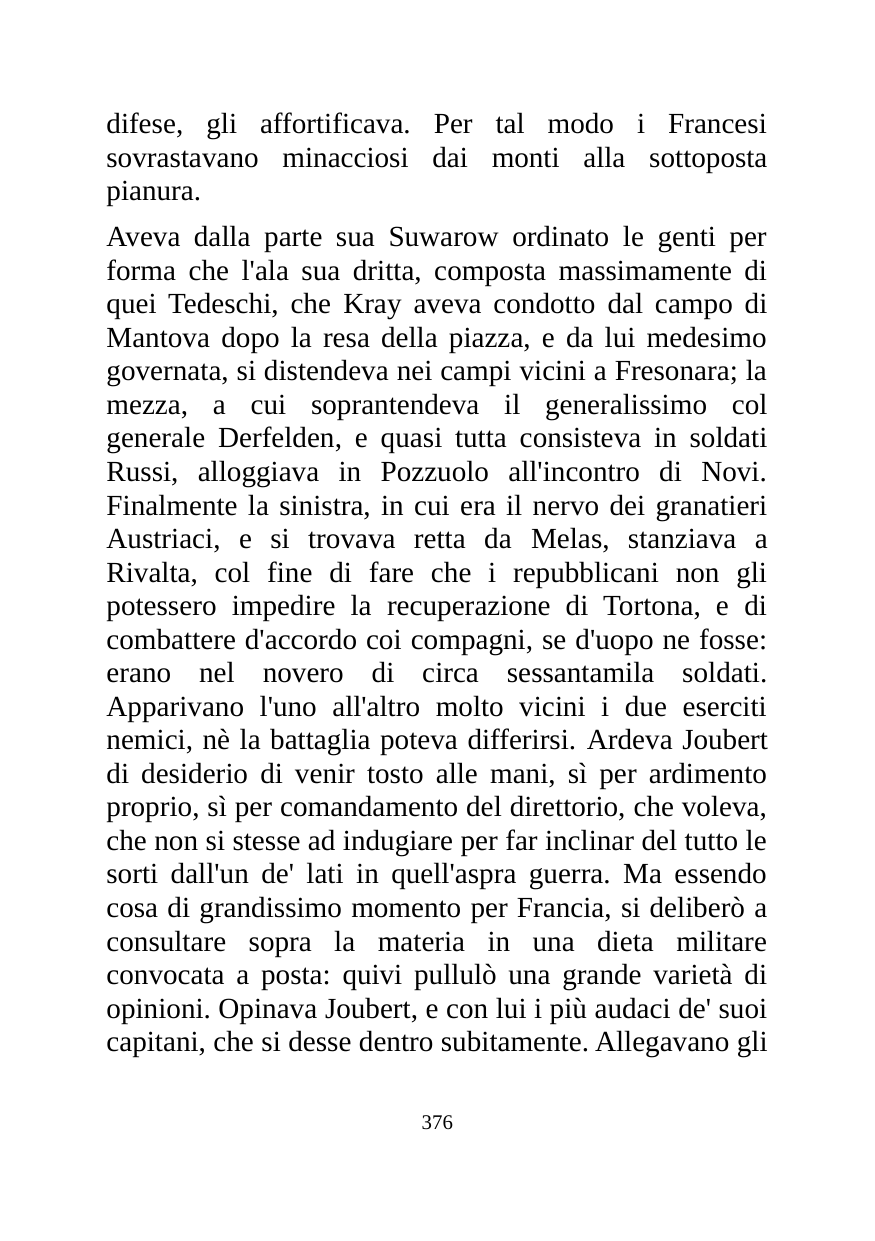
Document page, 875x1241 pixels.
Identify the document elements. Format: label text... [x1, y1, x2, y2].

text Aveva dalla parte sua Suwarow ordinato le genti per forma che l'ala sua dritta, composta massimamente di quei Tedeschi, che Kray aveva condotto dal campo di Mantova dopo la resa della piazza, e da lui medesimo governata, si distendeva nei campi vicini a Fresonara; la mezza, a cui soprantendeva il generalissimo col generale Derfelden, e quasi tutta consisteva in soldati Russi, alloggiava in Pozzuolo all'incontro di Novi. Finalmente la sinistra, in cui era il nervo dei granatieri Austriaci, e si trovava retta da Melas, stanziava a Rivalta, col fine di fare che i repubblicani non gli potessero impedire la recuperazione di Tortona, e di combattere d'accordo coi compagni, se d'uopo ne fosse: erano nel novero di circa sessantamila soldati. Apparivano l'uno all'altro molto vicini i due eserciti nemici, nè la battaglia poteva differirsi. Ardeva Joubert di desiderio di venir tosto alle mani, sì per ardimento proprio, sì per comandamento del direttorio, che voleva, che non si stesse ad indugiare per far inclinar del tutto le sorti dall'un de' lati in quell'aspra guerra. Ma essendo cosa di grandissimo momento per Francia, si deliberò a consultare sopra la materia in una dieta militare convocata a posta: quivi pullulò una grande varietà di opinioni. Opinava Joubert, e con lui i più audaci de' suoi capitani, che si desse dentro subitamente. Allegavano gli [106, 219, 768, 1058]
text difese, gli affortificava. Per tal modo i Francesi sovrastavano minacciosi dai monti alla sottoposta pianura. [106, 106, 768, 207]
